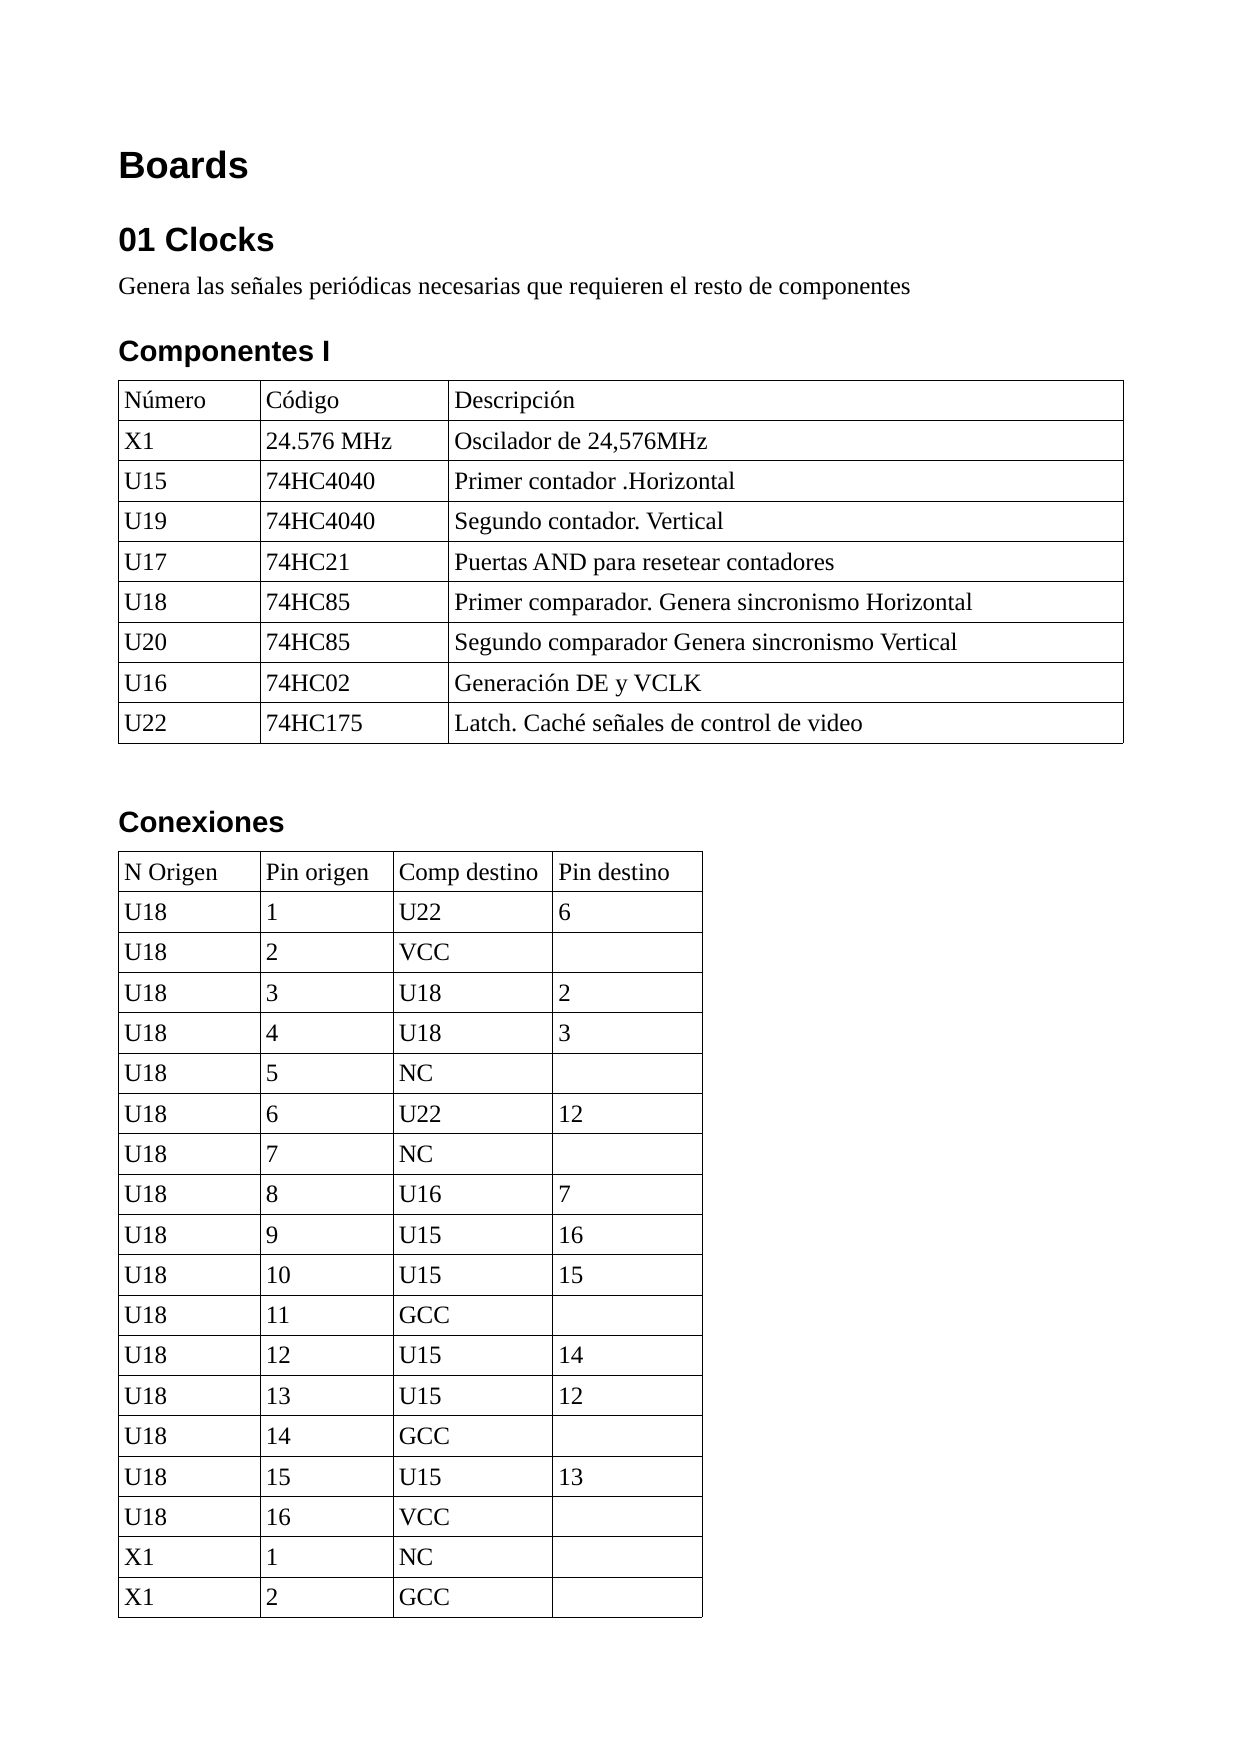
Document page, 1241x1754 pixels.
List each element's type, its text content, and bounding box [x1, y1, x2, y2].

table_cell 3 [261, 973, 393, 1012]
table_cell 13 [261, 1376, 393, 1415]
table_cell 8 [261, 1175, 393, 1214]
table_cell U18 [119, 1094, 260, 1133]
table_cell 7 [553, 1175, 702, 1214]
table_cell U18 [119, 1336, 260, 1375]
table_header Descripción [449, 381, 1123, 420]
table_cell U15 [394, 1457, 552, 1496]
table_cell 1 [261, 892, 393, 932]
table_cell 14 [261, 1416, 393, 1456]
table_cell 16 [261, 1497, 393, 1536]
table_cell NC [394, 1134, 552, 1173]
table_cell 74HC175 [261, 703, 448, 742]
table_cell VCC [394, 933, 552, 972]
table_cell Oscilador de 24,576MHz [449, 421, 1123, 460]
table_cell 2 [553, 973, 702, 1012]
table_cell U22 [119, 703, 260, 742]
table_cell U20 [119, 623, 260, 662]
table_cell U18 [119, 1013, 260, 1053]
table_cell [553, 1578, 702, 1617]
table_cell U18 [119, 1457, 260, 1496]
table_cell NC [394, 1537, 552, 1577]
table_cell 9 [261, 1215, 393, 1254]
table_cell X1 [119, 1537, 260, 1577]
table_cell U22 [394, 1094, 552, 1133]
table_cell 12 [553, 1376, 702, 1415]
table_cell U18 [119, 1215, 260, 1254]
table_cell 3 [553, 1013, 702, 1053]
table_cell U18 [119, 1376, 260, 1415]
table_cell U19 [119, 502, 260, 541]
table_cell U18 [119, 973, 260, 1012]
table_cell 24.576 MHz [261, 421, 448, 460]
subtitle 01 Clocks [118, 220, 1122, 259]
table_cell 14 [553, 1336, 702, 1375]
table_cell 6 [261, 1094, 393, 1133]
table_cell 12 [261, 1336, 393, 1375]
subtitle Boards [118, 143, 1122, 187]
table_cell 15 [261, 1457, 393, 1496]
table_cell U16 [394, 1175, 552, 1214]
table_cell U16 [119, 663, 260, 702]
table_cell Primer contador .Horizontal [449, 461, 1123, 501]
table_cell VCC [394, 1497, 552, 1536]
table_cell 2 [261, 933, 393, 972]
table_cell 10 [261, 1255, 393, 1294]
table_cell [553, 1537, 702, 1577]
table_cell U22 [394, 892, 552, 932]
table_cell U18 [394, 973, 552, 1012]
table_cell [553, 1497, 702, 1536]
table_cell 74HC02 [261, 663, 448, 702]
table_header Código [261, 381, 448, 420]
table_cell 5 [261, 1054, 393, 1093]
table_cell [553, 1054, 702, 1093]
table_cell 74HC85 [261, 623, 448, 662]
table_cell U15 [394, 1255, 552, 1294]
table_header Pin origen [261, 852, 393, 891]
table_cell U18 [119, 1416, 260, 1456]
table_cell GCC [394, 1416, 552, 1456]
table_header N Origen [119, 852, 260, 891]
table_cell U18 [119, 1134, 260, 1173]
table_cell X1 [119, 421, 260, 460]
table_cell U18 [119, 1255, 260, 1294]
table_cell U17 [119, 542, 260, 581]
table_cell U15 [394, 1215, 552, 1254]
table_cell U18 [119, 1175, 260, 1214]
table_header Número [119, 381, 260, 420]
table_cell 11 [261, 1296, 393, 1335]
table_cell U15 [394, 1336, 552, 1375]
table_cell 4 [261, 1013, 393, 1053]
table_cell NC [394, 1054, 552, 1093]
table_cell Latch. Caché señales de control de video [449, 703, 1123, 742]
table_cell 7 [261, 1134, 393, 1173]
table_cell Primer comparador. Genera sincronismo Horizontal [449, 582, 1123, 622]
table_cell 74HC21 [261, 542, 448, 581]
table_cell U18 [119, 892, 260, 932]
table_cell 16 [553, 1215, 702, 1254]
table_cell X1 [119, 1578, 260, 1617]
table_cell [553, 1416, 702, 1456]
table_cell Generación DE y VCLK [449, 663, 1123, 702]
table_cell [553, 933, 702, 972]
table_cell 12 [553, 1094, 702, 1133]
table_cell 6 [553, 892, 702, 932]
table_cell U18 [394, 1013, 552, 1053]
table_cell 74HC4040 [261, 461, 448, 501]
table_cell U15 [394, 1376, 552, 1415]
table_cell 2 [261, 1578, 393, 1617]
table_cell GCC [394, 1296, 552, 1335]
table_cell 74HC85 [261, 582, 448, 622]
text Genera las señales periódicas necesarias que requieren el resto de componentes [118, 271, 1122, 300]
table_cell [553, 1296, 702, 1335]
table_cell U18 [119, 1296, 260, 1335]
table_cell Segundo comparador Genera sincronismo Vertical [449, 623, 1123, 662]
table_header Comp destino [394, 852, 552, 891]
subtitle Conexiones [118, 805, 1122, 838]
table_cell U18 [119, 582, 260, 622]
table_cell 15 [553, 1255, 702, 1294]
table_header Pin destino [553, 852, 702, 891]
table_cell 1 [261, 1537, 393, 1577]
table_cell 13 [553, 1457, 702, 1496]
table_cell 74HC4040 [261, 502, 448, 541]
table_cell U18 [119, 1054, 260, 1093]
table_cell [553, 1134, 702, 1173]
table_cell U15 [119, 461, 260, 501]
table_cell Puertas AND para resetear contadores [449, 542, 1123, 581]
table_cell U18 [119, 933, 260, 972]
table_cell Segundo contador. Vertical [449, 502, 1123, 541]
table_cell GCC [394, 1578, 552, 1617]
subtitle Componentes I [118, 333, 1122, 367]
table_cell U18 [119, 1497, 260, 1536]
